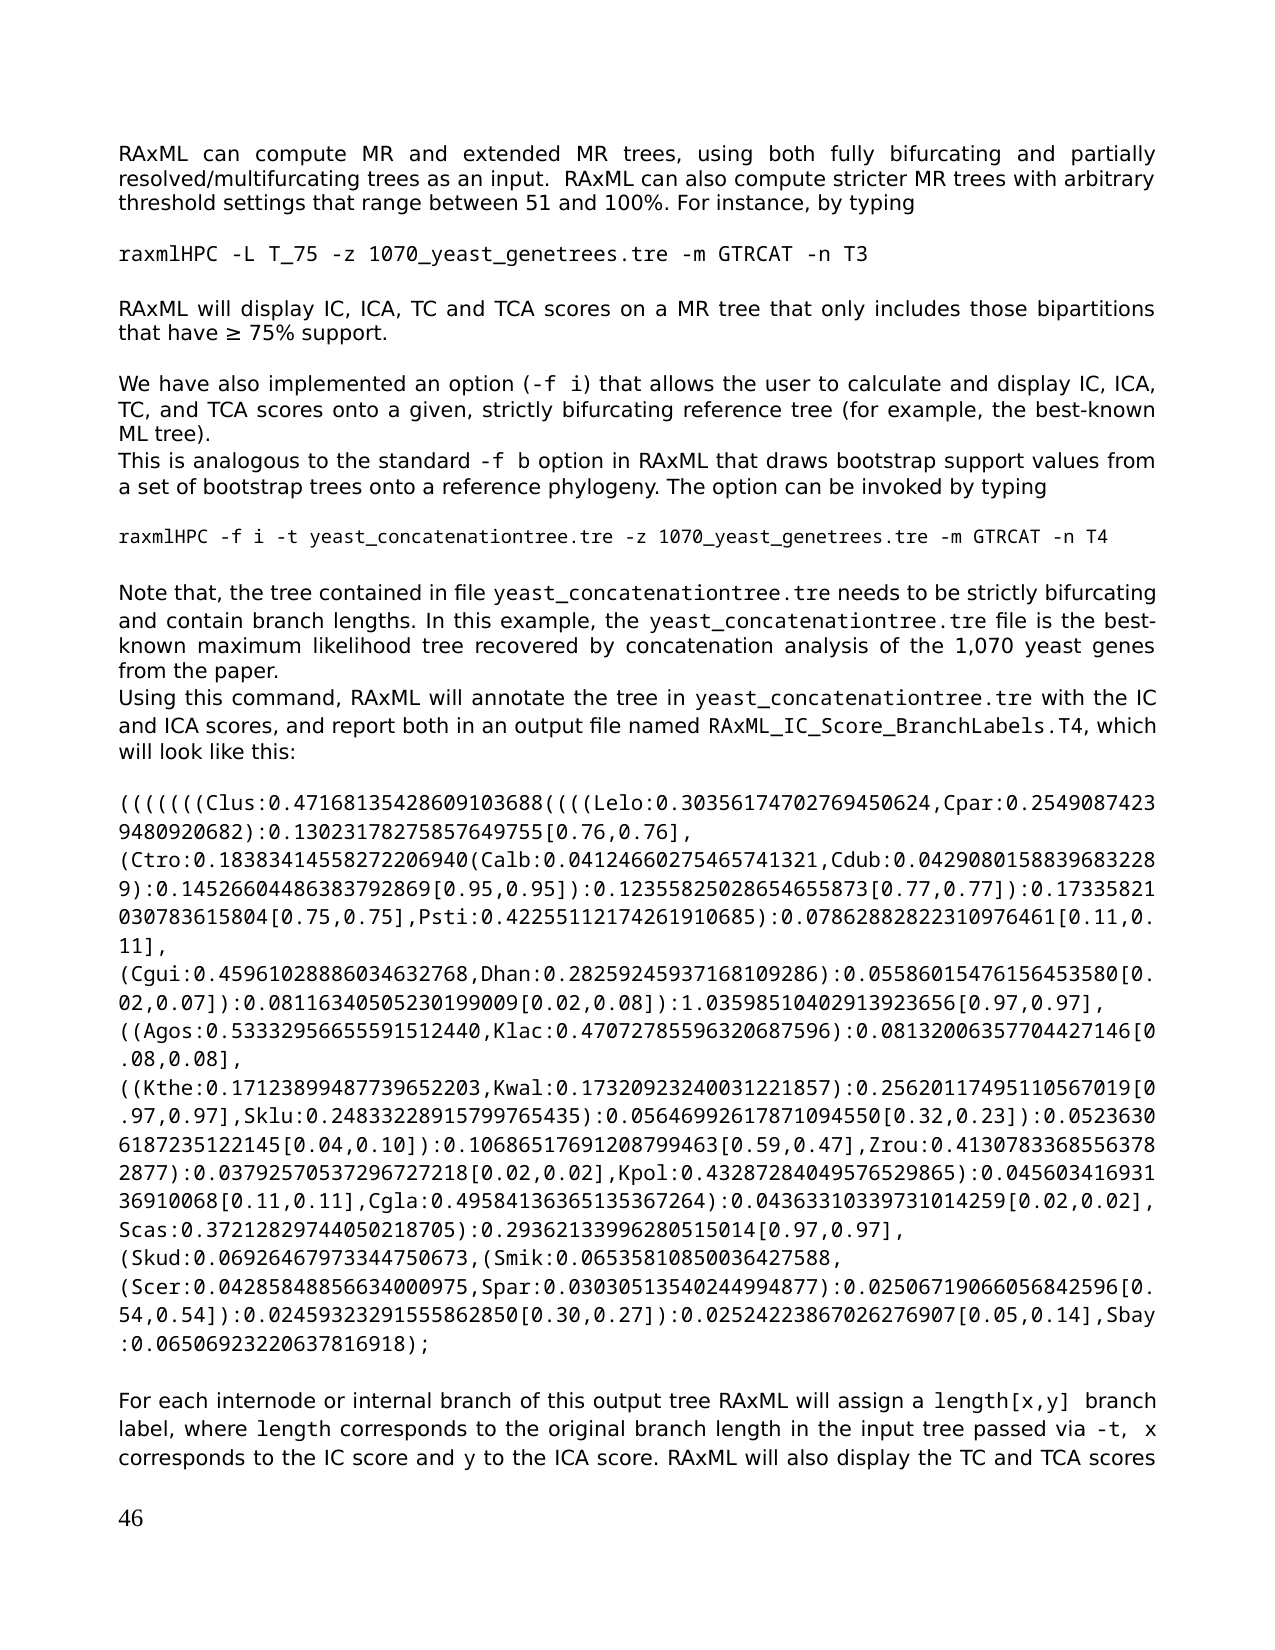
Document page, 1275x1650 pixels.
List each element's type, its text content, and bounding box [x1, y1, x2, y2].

text raxmlHPC -L T_75 -z 1070_yeast_genetrees.tre -m GTRCAT -n T3 [118, 239, 1157, 268]
text Using this command, RAxML will annotate the tree in yeast_concatenationtree.tre with the IC and ICA scores, and report both in an output file named RAxML_IC_Score_BranchLabels.T4, which will look like this: [118, 683, 1157, 764]
text Note that, the tree contained in file yeast_concatenationtree.tre needs to be strictly bifurcating and contain branch lengths. In this example, the yeast_concatenationtree.tre file is the best-known maximum likelihood tree recovered by concatenation analysis of the 1,070 yeast genes from the paper. [118, 578, 1157, 683]
text For each internode or internal branch of this output tree RAxML will assign a length[x,y] branch label, where length corresponds to the original branch length in the input tree passed via -t, x corresponds to the IC score and y to the ICA score. RAxML will also display the TC and TCA scores [118, 1386, 1157, 1471]
text RAxML can compute MR and extended MR trees, using both fully bifurcating and partially resolved/multifurcating trees as an input. RAxML can also compute stricter MR trees with arbitrary threshold settings that range between 51 and 100%. For instance, by typing [118, 142, 1157, 215]
text RAxML will display IC, ICA, TC and TCA scores on a MR tree that only includes those bipartitions that have ≥ 75% support. [118, 297, 1157, 345]
text This is analogous to the standard -f b option in RAxML that draws bootstrap support values from a set of bootstrap trees onto a reference phylogeny. The option can be invoked by typing [118, 446, 1157, 499]
text raxmlHPC -f i -t yeast_concatenationtree.tre -z 1070_yeast_genetrees.tre -m GTRCAT -n T4 [118, 523, 1157, 549]
text (((((((Clus:0.47168135428609103688((((Lelo:0.30356174702769450624,Cpar:0.25490874239480920682):0.13023178275857649755[0.76,0.76],(Ctro:0.18383414558272206940(Calb:0.04124660275465741321,Cdub:0.04290801588396832289):0.14526604486383792869[0.95,0.95]):0.12355825028654655873[0.77,0.77]):0.17335821030783615804[0.75,0.75],Psti:0.42255112174261910685):0.07862882822310976461[0.11,0.11],(Cgui:0.45961028886034632768,Dhan:0.28259245937168109286):0.05586015476156453580[0.02,0.07]):0.08116340505230199009[0.02,0.08]):1.03598510402913923656[0.97,0.97],((Agos:0.53332956655591512440,Klac:0.47072785596320687596):0.08132006357704427146[0.08,0.08],((Kthe:0.17123899487739652203,Kwal:0.17320923240031221857):0.25620117495110567019[0.97,0.97],Sklu:0.24833228915799765435):0.05646992617871094550[0.32,0.23]):0.05236306187235122145[0.04,0.10]):0.10686517691208799463[0.59,0.47],Zrou:0.41307833685563782877):0.03792570537296727218[0.02,0.02],Kpol:0.43287284049576529865):0.04560341693136910068[0.11,0.11],Cgla:0.49584136365135367264):0.04363310339731014259[0.02,0.02],Scas:0.37212829744050218705):0.29362133996280515014[0.97,0.97],(Skud:0.06926467973344750673,(Smik:0.06535810850036427588,(Scer:0.04285848856634000975,Spar:0.03030513540244994877):0.02506719066056842596[0.54,0.54]):0.02459323291555862850[0.30,0.27]):0.02524223867026276907[0.05,0.14],Sbay:0.06506923220637816918); [118, 788, 1157, 1357]
text We have also implemented an option (-f i) that allows the user to calculate and display IC, ICA, TC, and TCA scores onto a given, strictly bifurcating reference tree (for example, the best-known ML tree). [118, 369, 1157, 446]
